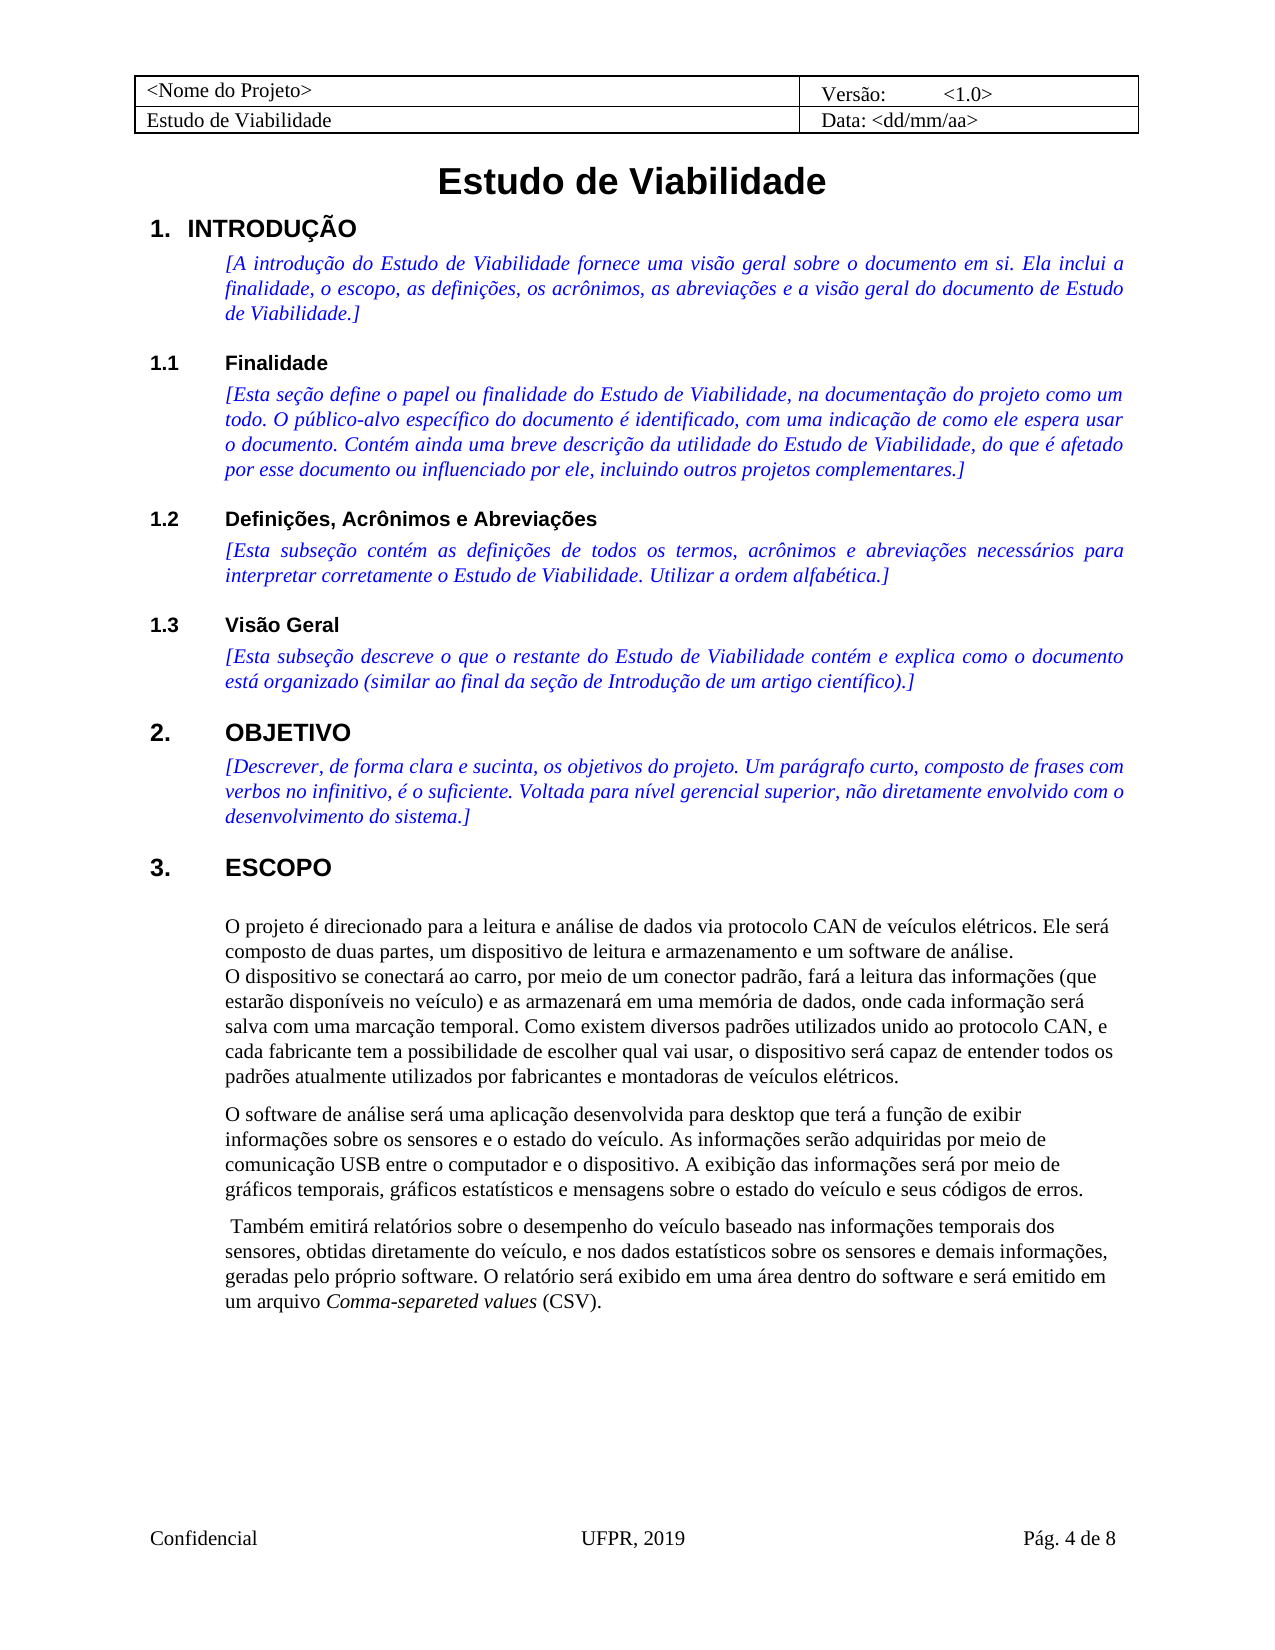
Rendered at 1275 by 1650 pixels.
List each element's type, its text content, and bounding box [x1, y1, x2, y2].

text [Esta subseção contém as definições de todos os termos, acrônimos e abreviações necessários para interpretar corretamente o Estudo de Viabilidade. Utilizar a ordem alfabética.] [225, 537, 1125, 587]
text [Esta subseção descreve o que o restante do Estudo de Viabilidade contém e explica como o documento está organizado (similar ao final da seção de Introdução de um artigo científico).] [225, 643, 1125, 693]
subtitle Finalidade [150, 349, 1125, 374]
subtitle INTRODUÇÃO [150, 214, 1125, 243]
text O software de análise será uma aplicação desenvolvida para desktop que terá a função de exibir informações sobre os sensores e o estado do veículo. As informações serão adquiridas por meio de comunicação USB entre o computador e o dispositivo. A exibição das informações será por meio de gráficos temporais, gráficos estatísticos e mensagens sobre o estado do veículo e seus códigos de erros. [225, 1101, 1125, 1201]
text O projeto é direcionado para a leitura e análise de dados via protocolo CAN de veículos elétricos. Ele será composto de duas partes, um dispositivo de leitura e armazenamento e um software de análise. O dispositivo se conectará ao carro, por meio de um conector padrão, fará a leitura das informações (que estarão disponíveis no veículo) e as armazenará em uma memória de dados, onde cada informação será salva com uma marcação temporal. Como existem diversos padrões utilizados unido ao protocolo CAN, e cada fabricante tem a possibilidade de escolher qual vai usar, o dispositivo será capaz de entender todos os padrões atualmente utilizados por fabricantes e montadoras de veículos elétricos. [225, 913, 1125, 1088]
subtitle Visão Geral [150, 612, 1125, 637]
subtitle OBJETIVO [150, 718, 1125, 747]
subtitle Definições, Acrônimos e Abreviações [150, 506, 1125, 531]
text [A introdução do Estudo de Viabilidade fornece uma visão geral sobre o documento em si. Ela inclui a finalidade, o escopo, as definições, os acrônimos, as abreviações e a visão geral do documento de Estudo de Viabilidade.] [225, 249, 1125, 324]
subtitle ESCOPO [150, 853, 1125, 882]
text [Descrever, de forma clara e sucinta, os objetivos do projeto. Um parágrafo curto, composto de frases com verbos no infinitivo, é o suficiente. Voltada para nível gerencial superior, não diretamente envolvido com o desenvolvimento do sistema.] [225, 753, 1125, 828]
subtitle Estudo de Viabilidade [150, 159, 1125, 202]
text [Esta seção define o papel ou finalidade do Estudo de Viabilidade, na documentação do projeto como um todo. O público-alvo específico do documento é identificado, com uma indicação de como ele espera usar o documento. Contém ainda uma breve descrição da utilidade do Estudo de Viabilidade, do que é afetado por esse documento ou influenciado por ele, incluindo outros projetos complementares.] [225, 381, 1125, 481]
text Também emitirá relatórios sobre o desempenho do veículo baseado nas informações temporais dos sensores, obtidas diretamente do veículo, e nos dados estatísticos sobre os sensores e demais informações, geradas pelo próprio software. O relatório será exibido em uma área dentro do software e será emitido em um arquivo Comma-separeted values (CSV). [225, 1213, 1125, 1313]
